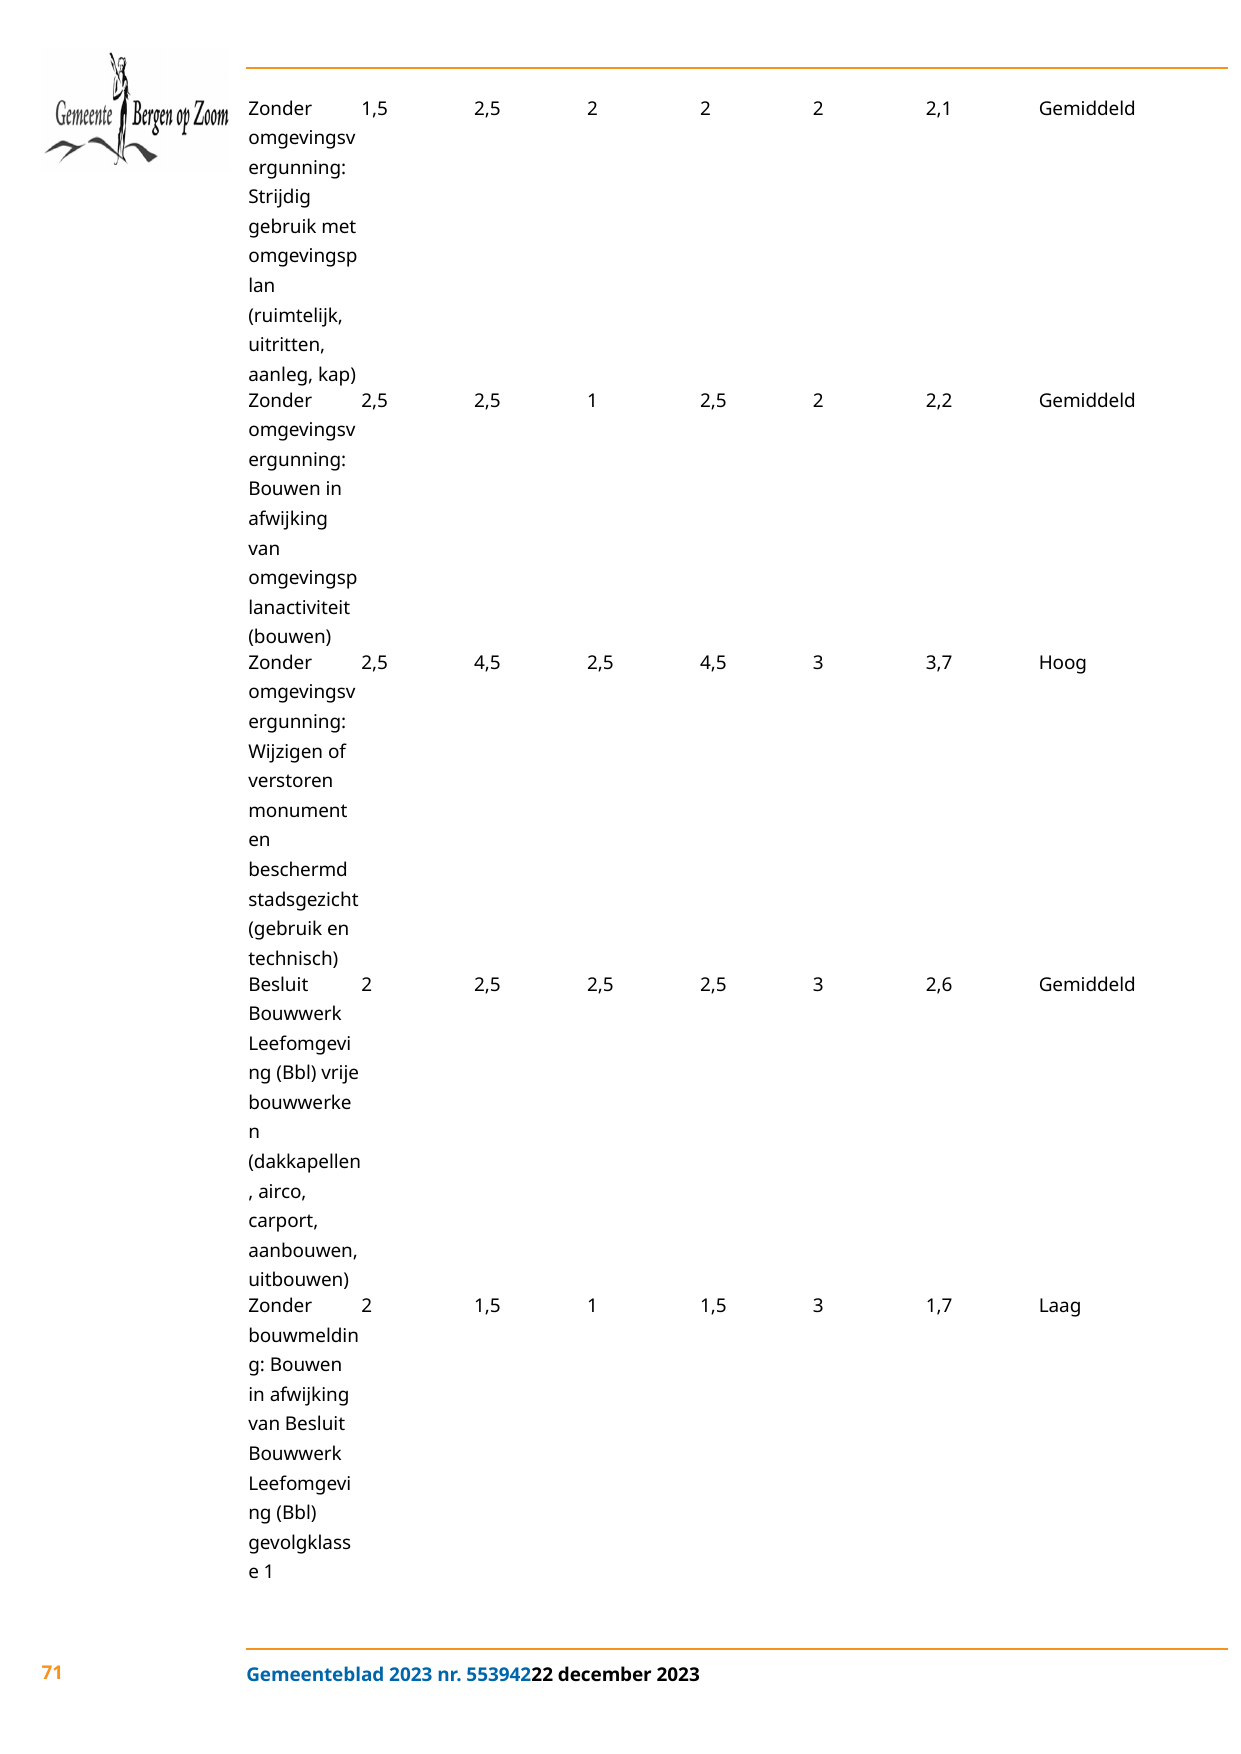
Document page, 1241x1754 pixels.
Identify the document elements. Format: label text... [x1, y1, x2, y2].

table_cell 2 [813, 387, 926, 649]
table_cell 2,5 [587, 649, 700, 971]
table_cell Gemiddeld [1039, 95, 1152, 387]
table_cell 3 [813, 971, 926, 1292]
table_cell 1,5 [361, 95, 474, 387]
table_cell 3 [813, 1292, 926, 1584]
table_cell 2 [700, 95, 813, 387]
table_cell 4,5 [474, 649, 587, 971]
table_cell 2,5 [361, 387, 474, 649]
table_cell 2,2 [926, 387, 1038, 649]
table_cell 1 [587, 387, 700, 649]
table_cell Zonder omgevingsvergunning: Bouwen in afwijking van omgevingsplanactiviteit (bouwen) [248, 387, 361, 649]
table_cell 4,5 [700, 649, 813, 971]
table_cell 2 [361, 971, 474, 1292]
table_cell 2,5 [474, 971, 587, 1292]
table_cell 3 [813, 649, 926, 971]
table_cell 2 [813, 95, 926, 387]
table_cell 3,7 [926, 649, 1038, 971]
table_cell 1,5 [474, 1292, 587, 1584]
table_cell Hoog [1039, 649, 1152, 971]
picture [41, 47, 231, 172]
table_cell Zonder bouwmelding: Bouwen in afwijking van Besluit Bouwwerk Leefomgeving (Bbl) gevolgklasse 1 [248, 1292, 361, 1584]
table_cell 2,5 [474, 387, 587, 649]
table_cell Zonder omgevingsvergunning: Wijzigen of verstoren monument en beschermd stadsgezicht (gebruik en technisch) [248, 649, 361, 971]
table_cell 2,5 [587, 971, 700, 1292]
table_cell 1 [587, 1292, 700, 1584]
table_cell 1,7 [926, 1292, 1038, 1584]
table_cell 2 [361, 1292, 474, 1584]
table_cell 2,5 [700, 971, 813, 1292]
table_cell 2 [587, 95, 700, 387]
table_cell Zonder omgevingsvergunning: Strijdig gebruik met omgevingsplan (ruimtelijk, uitritten, aanleg, kap) [248, 95, 361, 387]
table_cell 2,5 [361, 649, 474, 971]
table_cell 2,1 [926, 95, 1038, 387]
table_cell Laag [1039, 1292, 1152, 1584]
table_cell Gemiddeld [1039, 971, 1152, 1292]
table_cell 2,6 [926, 971, 1038, 1292]
table_cell 2,5 [700, 387, 813, 649]
table_cell Gemiddeld [1039, 387, 1152, 649]
table_cell 1,5 [700, 1292, 813, 1584]
table_cell Besluit Bouwwerk Leefomgeving (Bbl) vrije bouwwerken (dakkapellen, airco, carport, aanbouwen, uitbouwen) [248, 971, 361, 1292]
table_cell 2,5 [474, 95, 587, 387]
